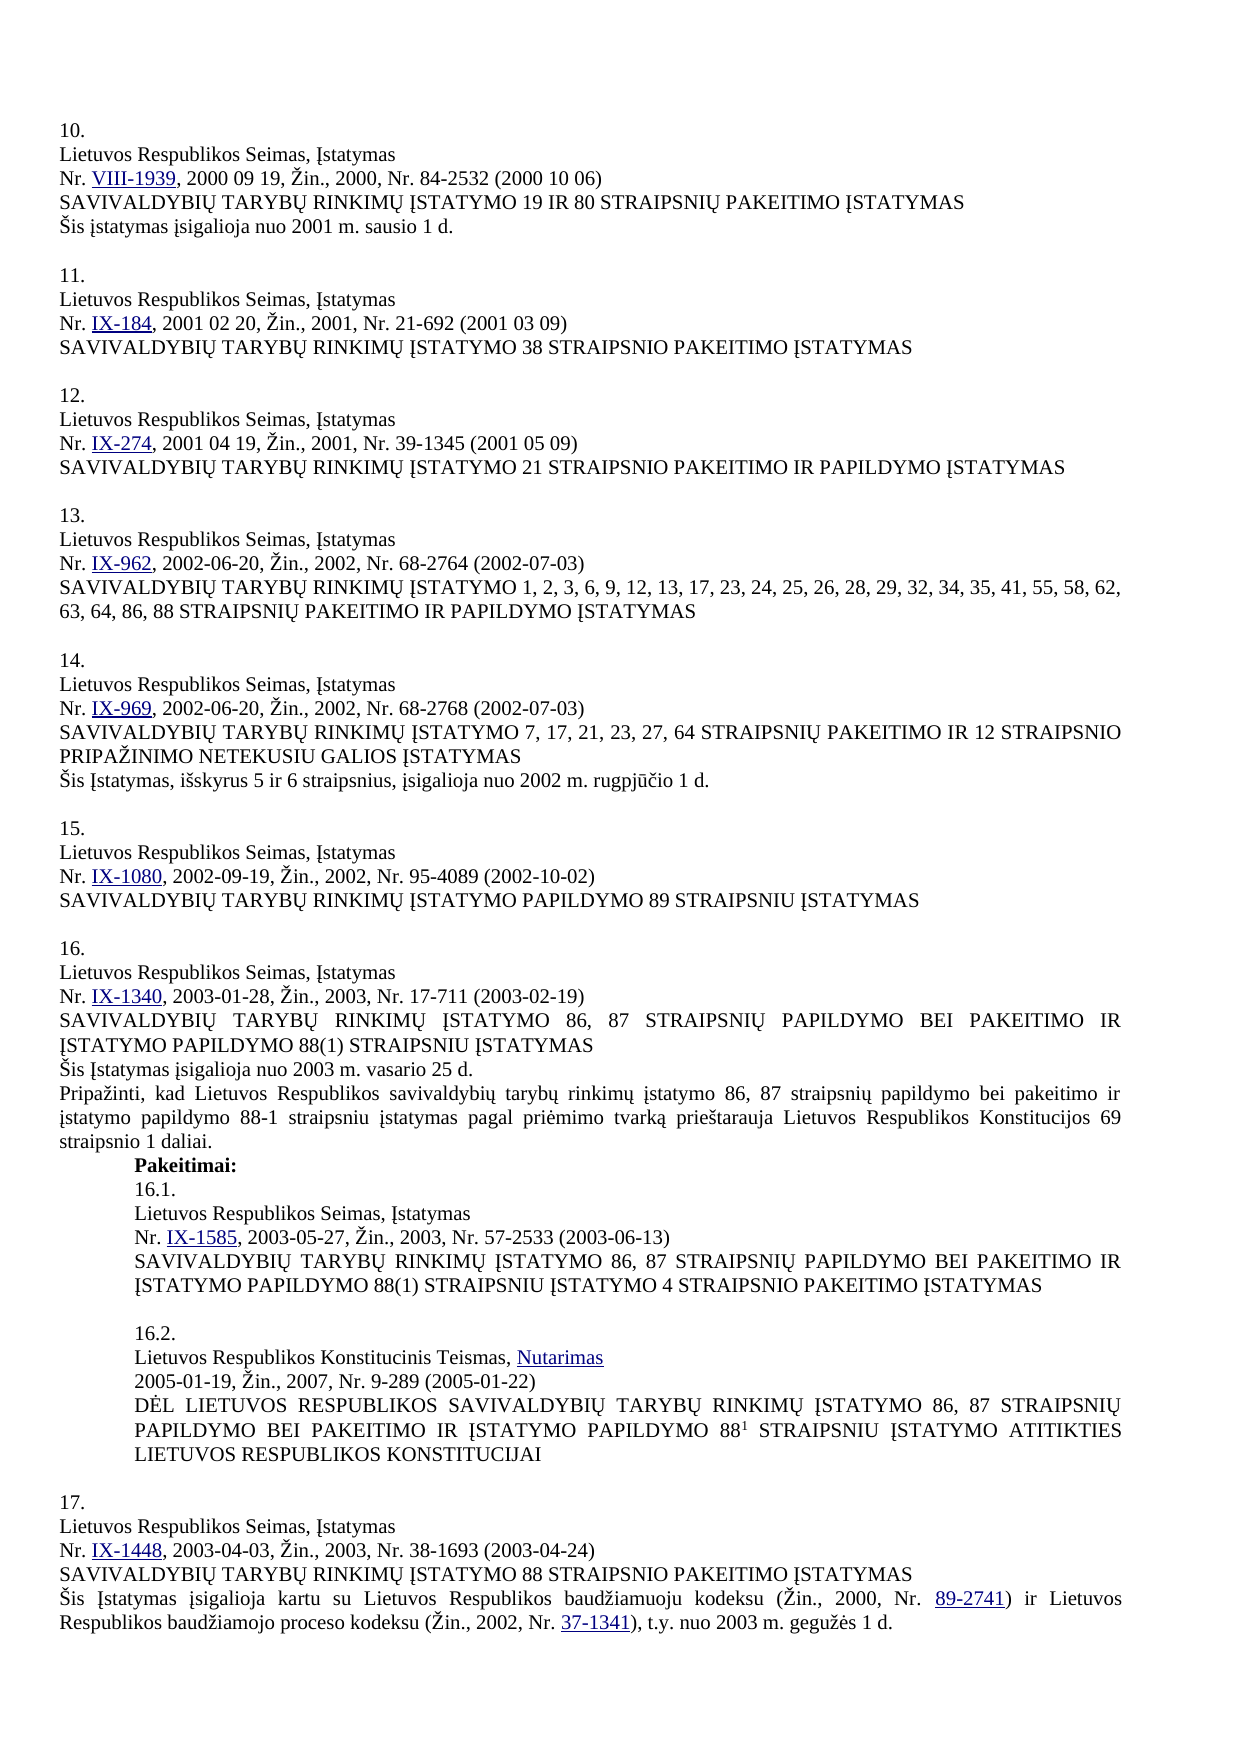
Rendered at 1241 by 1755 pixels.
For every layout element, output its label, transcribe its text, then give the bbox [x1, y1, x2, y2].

text SAVIVALDYBIŲ TARYBŲ RINKIMŲ ĮSTATYMO 88 STRAIPSNIO PAKEITIMO ĮSTATYMAS [59, 1562, 1122, 1586]
text Nr. IX-274, 2001 04 19, Žin., 2001, Nr. 39-1345 (2001 05 09) [59, 431, 1122, 455]
text 16. [59, 936, 1122, 960]
text SAVIVALDYBIŲ TARYBŲ RINKIMŲ ĮSTATYMO 21 STRAIPSNIO PAKEITIMO IR PAPILDYMO ĮSTATYMAS [59, 455, 1122, 479]
text SAVIVALDYBIŲ TARYBŲ RINKIMŲ ĮSTATYMO PAPILDYMO 89 STRAIPSNIU ĮSTATYMAS [59, 888, 1122, 912]
text Šis Įstatymas įsigalioja kartu su Lietuvos Respublikos baudžiamuoju kodeksu (Žin., 2000, Nr. 89-2741) ir Lietuvos Respublikos baudžiamojo proceso kodeksu (Žin., 2002, Nr. 37-1341), t.y. nuo 2003 m. gegužės 1 d. [59, 1586, 1122, 1634]
text Lietuvos Respublikos Seimas, Įstatymas [59, 672, 1122, 696]
text 13. [59, 503, 1122, 527]
text Lietuvos Respublikos Seimas, Įstatymas [59, 407, 1122, 431]
text Nr. IX-962, 2002-06-20, Žin., 2002, Nr. 68-2764 (2002-07-03) [59, 551, 1122, 575]
text SAVIVALDYBIŲ TARYBŲ RINKIMŲ ĮSTATYMO 1, 2, 3, 6, 9, 12, 13, 17, 23, 24, 25, 26, 28, 29, 32, 34, 35, 41, 55, 58, 62, 63, 64, 86, 88 STRAIPSNIŲ PAKEITIMO IR PAPILDYMO ĮSTATYMAS [59, 575, 1122, 623]
text Šis Įstatymas įsigalioja nuo 2003 m. vasario 25 d. [59, 1057, 1122, 1081]
text SAVIVALDYBIŲ TARYBŲ RINKIMŲ ĮSTATYMO 38 STRAIPSNIO PAKEITIMO ĮSTATYMAS [59, 335, 1122, 359]
text Lietuvos Respublikos Seimas, Įstatymas [59, 142, 1122, 166]
text DĖL LIETUVOS RESPUBLIKOS SAVIVALDYBIŲ TARYBŲ RINKIMŲ ĮSTATYMO 86, 87 STRAIPSNIŲ PAPILDYMO BEI PAKEITIMO IR ĮSTATYMO PAPILDYMO 881 STRAIPSNIU ĮSTATYMO ATITIKTIES LIETUVOS RESPUBLIKOS KONSTITUCIJAI [134, 1393, 1122, 1466]
text 12. [59, 383, 1122, 407]
text Lietuvos Respublikos Seimas, Įstatymas [59, 1514, 1122, 1538]
text Nr. IX-1340, 2003-01-28, Žin., 2003, Nr. 17-711 (2003-02-19) [59, 984, 1122, 1008]
text SAVIVALDYBIŲ TARYBŲ RINKIMŲ ĮSTATYMO 86, 87 STRAIPSNIŲ PAPILDYMO BEI PAKEITIMO IR ĮSTATYMO PAPILDYMO 88(1) STRAIPSNIU ĮSTATYMAS [59, 1008, 1122, 1057]
text Lietuvos Respublikos Seimas, Įstatymas [59, 960, 1122, 984]
text SAVIVALDYBIŲ TARYBŲ RINKIMŲ ĮSTATYMO 86, 87 STRAIPSNIŲ PAPILDYMO BEI PAKEITIMO IR ĮSTATYMO PAPILDYMO 88(1) STRAIPSNIU ĮSTATYMO 4 STRAIPSNIO PAKEITIMO ĮSTATYMAS [134, 1249, 1122, 1297]
text Lietuvos Respublikos Seimas, Įstatymas [59, 287, 1122, 311]
text Pripažinti, kad Lietuvos Respublikos savivaldybių tarybų rinkimų įstatymo 86, 87 straipsnių papildymo bei pakeitimo ir įstatymo papildymo 88-1 straipsniu įstatymas pagal priėmimo tvarką prieštarauja Lietuvos Respublikos Konstitucijos 69 straipsnio 1 daliai. [59, 1081, 1122, 1153]
text Pakeitimai: [59, 1153, 1122, 1177]
text Lietuvos Respublikos Seimas, Įstatymas [59, 1201, 1122, 1225]
text Nr. IX-184, 2001 02 20, Žin., 2001, Nr. 21-692 (2001 03 09) [59, 311, 1122, 335]
text 11. [59, 262, 1122, 287]
text SAVIVALDYBIŲ TARYBŲ RINKIMŲ ĮSTATYMO 19 IR 80 STRAIPSNIŲ PAKEITIMO ĮSTATYMAS [59, 190, 1122, 214]
text 16.2. [59, 1321, 1122, 1345]
text 2005-01-19, Žin., 2007, Nr. 9-289 (2005-01-22) [59, 1369, 1122, 1393]
text Nr. IX-1585, 2003-05-27, Žin., 2003, Nr. 57-2533 (2003-06-13) [59, 1225, 1122, 1249]
text Nr. IX-1448, 2003-04-03, Žin., 2003, Nr. 38-1693 (2003-04-24) [59, 1538, 1122, 1562]
text Lietuvos Respublikos Konstitucinis Teismas, Nutarimas [59, 1345, 1122, 1369]
text Šis Įstatymas, išskyrus 5 ir 6 straipsnius, įsigalioja nuo 2002 m. rugpjūčio 1 d. [59, 768, 1122, 792]
text 10. [59, 118, 1122, 142]
text 14. [59, 647, 1122, 672]
text 15. [59, 816, 1122, 840]
text 17. [59, 1490, 1122, 1514]
text Nr. IX-1080, 2002-09-19, Žin., 2002, Nr. 95-4089 (2002-10-02) [59, 864, 1122, 888]
text 16.1. [59, 1177, 1122, 1201]
text Šis įstatymas įsigalioja nuo 2001 m. sausio 1 d. [59, 214, 1122, 238]
text Lietuvos Respublikos Seimas, Įstatymas [59, 527, 1122, 551]
text SAVIVALDYBIŲ TARYBŲ RINKIMŲ ĮSTATYMO 7, 17, 21, 23, 27, 64 STRAIPSNIŲ PAKEITIMO IR 12 STRAIPSNIO PRIPAŽINIMO NETEKUSIU GALIOS ĮSTATYMAS [59, 720, 1122, 768]
text Lietuvos Respublikos Seimas, Įstatymas [59, 840, 1122, 864]
text Nr. VIII-1939, 2000 09 19, Žin., 2000, Nr. 84-2532 (2000 10 06) [59, 166, 1122, 190]
text Nr. IX-969, 2002-06-20, Žin., 2002, Nr. 68-2768 (2002-07-03) [59, 696, 1122, 720]
